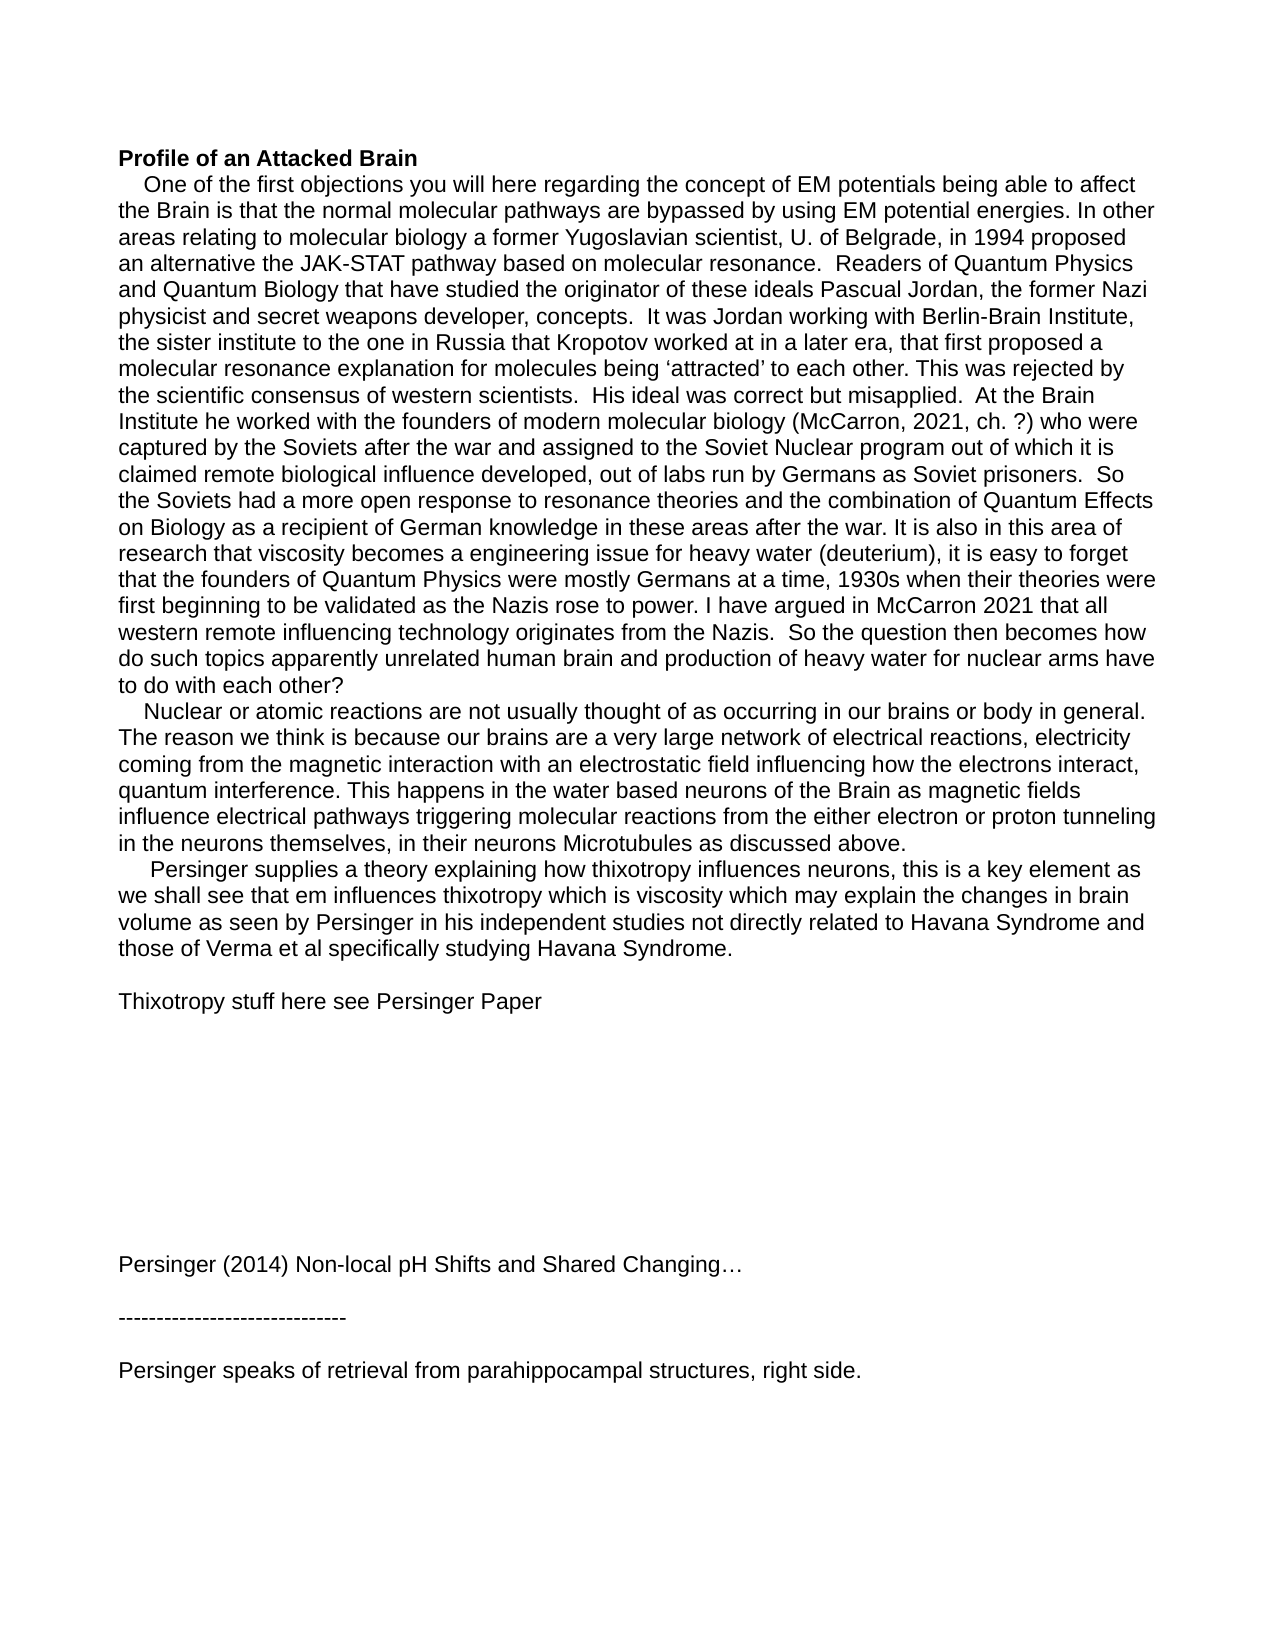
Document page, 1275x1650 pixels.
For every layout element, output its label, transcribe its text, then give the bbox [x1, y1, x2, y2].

text Nuclear or atomic reactions are not usually thought of as occurring in our brains or body in general. The reason we think is because our brains are a very large network of electrical reactions, electricity coming from the magnetic interaction with an electrostatic field influencing how the electrons interact, quantum interference. This happens in the water based neurons of the Brain as magnetic fields influence electrical pathways triggering molecular reactions from the either electron or proton tunneling in the neurons themselves, in their neurons Microtubules as discussed above. [118, 698, 1157, 856]
text Profile of an Attacked Brain [118, 144, 1157, 171]
text Thixotropy stuff here see Persinger Paper [118, 988, 1157, 1014]
text Persinger speaks of retrieval from parahippocampal structures, right side. [118, 1357, 1157, 1383]
text Persinger supplies a theory explaining how thixotropy influences neurons, this is a key element as we shall see that em influences thixotropy which is viscosity which may explain the changes in brain volume as seen by Persinger in his independent studies not directly related to Havana Syndrome and those of Verma et al specifically studying Havana Syndrome. [118, 856, 1157, 961]
text One of the first objections you will here regarding the concept of EM potentials being able to affect the Brain is that the normal molecular pathways are bypassed by using EM potential energies. In other areas relating to molecular biology a former Yugoslavian scientist, U. of Belgrade, in 1994 proposed an alternative the JAK-STAT pathway based on molecular resonance. Readers of Quantum Physics and Quantum Biology that have studied the originator of these ideals Pascual Jordan, the former Nazi physicist and secret weapons developer, concepts. It was Jordan working with Berlin-Brain Institute, the sister institute to the one in Russia that Kropotov worked at in a later era, that first proposed a molecular resonance explanation for molecules being ‘attracted’ to each other. This was rejected by the scientific consensus of western scientists. His ideal was correct but misapplied. At the Brain Institute he worked with the founders of modern molecular biology (McCarron, 2021, ch. ?) who were captured by the Soviets after the war and assigned to the Soviet Nuclear program out of which it is claimed remote biological influence developed, out of labs run by Germans as Soviet prisoners. So the Soviets had a more open response to resonance theories and the combination of Quantum Effects on Biology as a recipient of German knowledge in these areas after the war. It is also in this area of research that viscosity becomes a engineering issue for heavy water (deuterium), it is easy to forget that the founders of Quantum Physics were mostly Germans at a time, 1930s when their theories were first beginning to be validated as the Nazis rose to power. I have argued in McCarron 2021 that all western remote influencing technology originates from the Nazis. So the question then becomes how do such topics apparently unrelated human brain and production of heavy water for nuclear arms have to do with each other? [118, 171, 1157, 698]
text Persinger (2014) Non-local pH Shifts and Shared Changing… [118, 1251, 1157, 1278]
text ------------------------------ [118, 1304, 1157, 1330]
